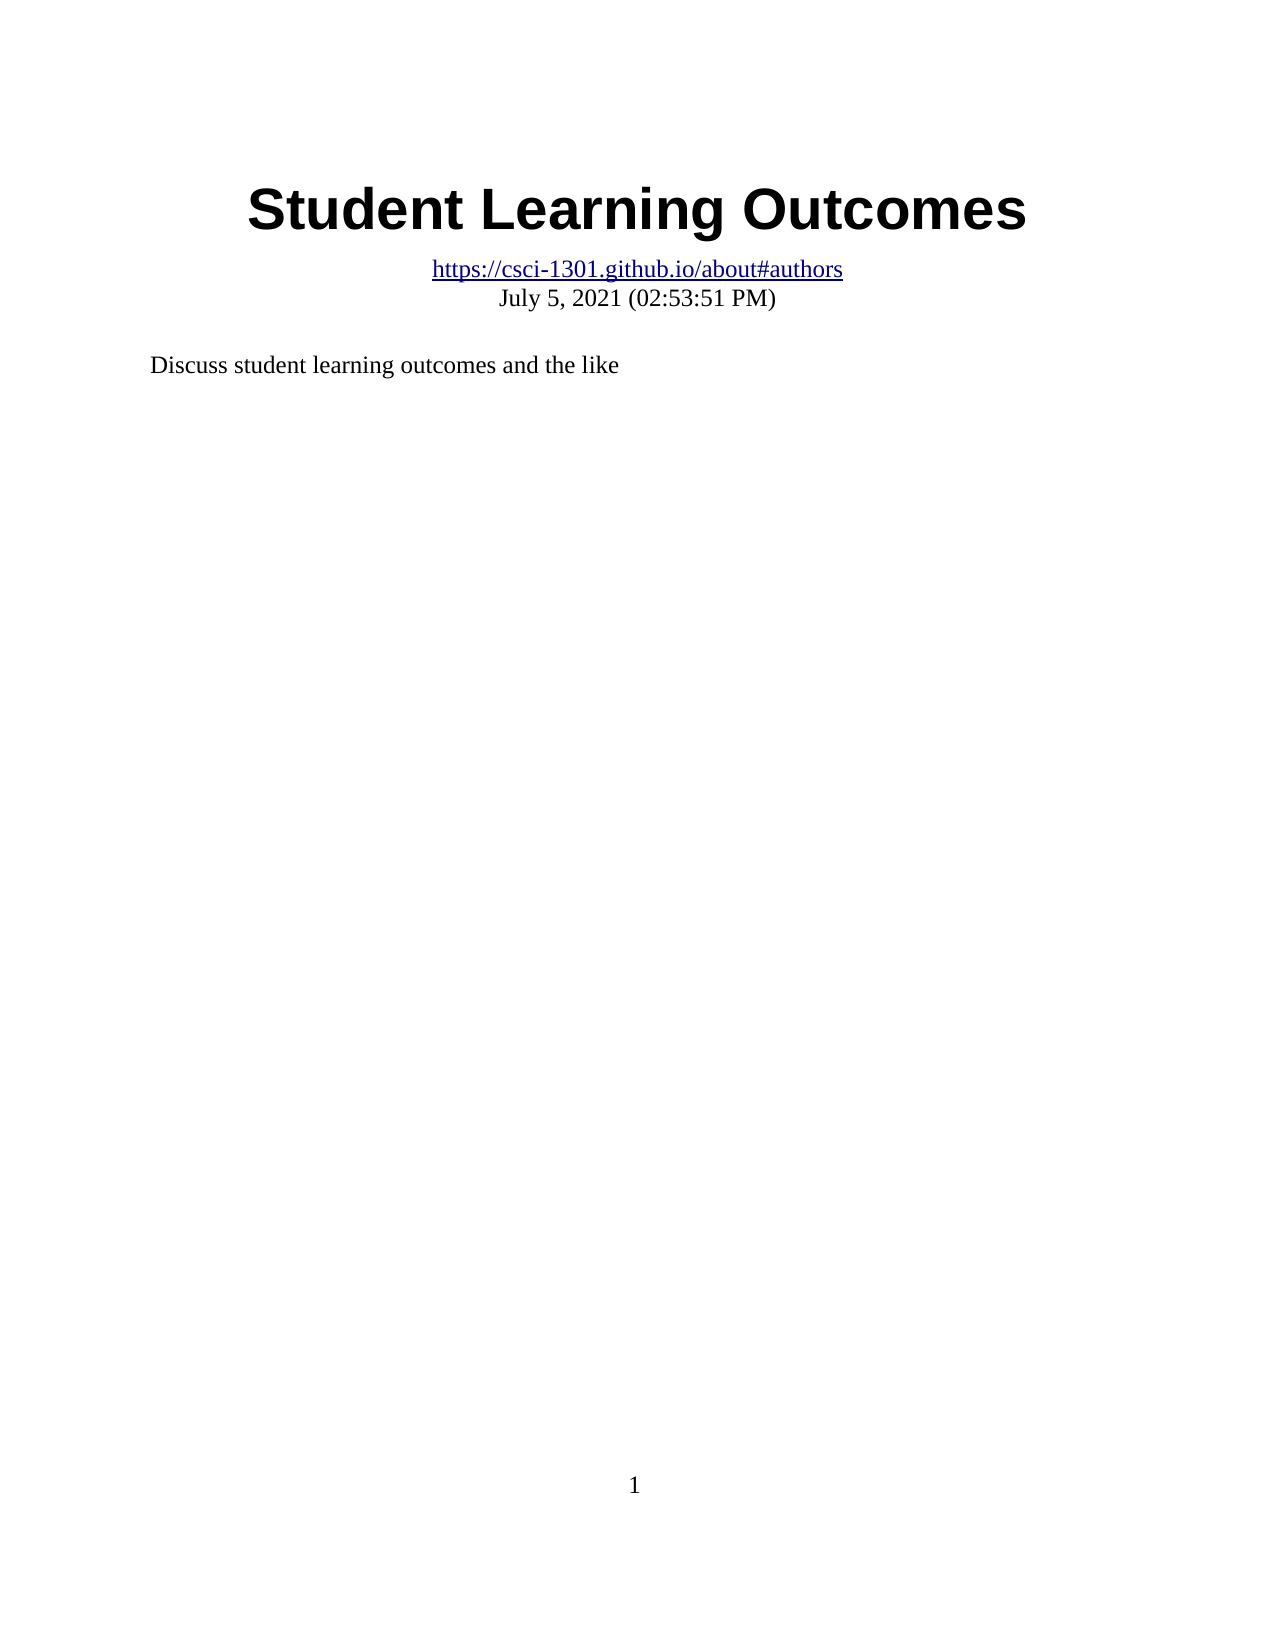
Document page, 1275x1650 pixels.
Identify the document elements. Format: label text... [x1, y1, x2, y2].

text https://csci-1301.github.io/about#authors [150, 254, 1125, 283]
title Student Learning Outcomes [150, 175, 1125, 242]
text July 5, 2021 (02:53:51 PM) [150, 283, 1125, 312]
text Discuss student learning outcomes and the like [150, 350, 1125, 378]
